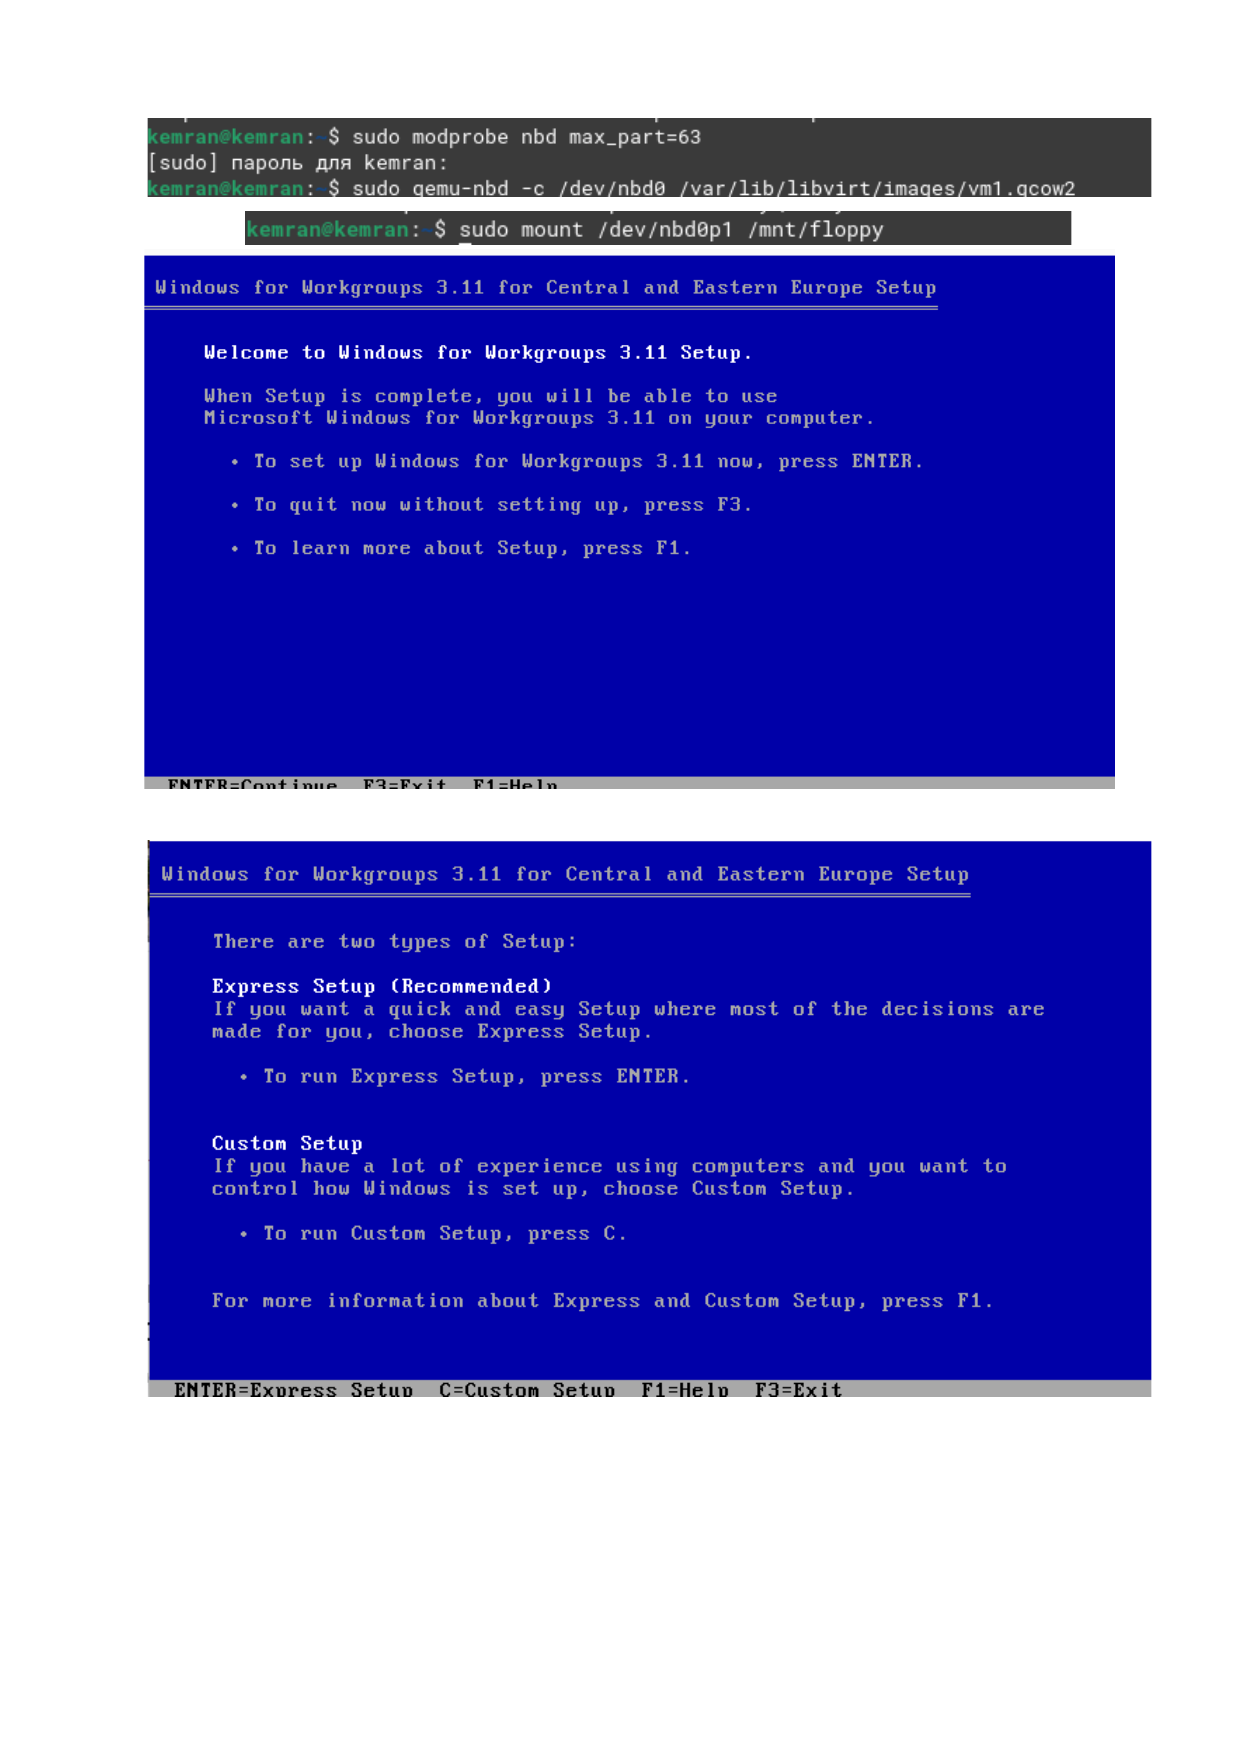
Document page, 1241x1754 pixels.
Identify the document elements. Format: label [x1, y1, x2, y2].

picture [147, 840, 1152, 1397]
picture [144, 249, 1115, 789]
picture [245, 211, 1072, 245]
picture [147, 118, 1152, 197]
